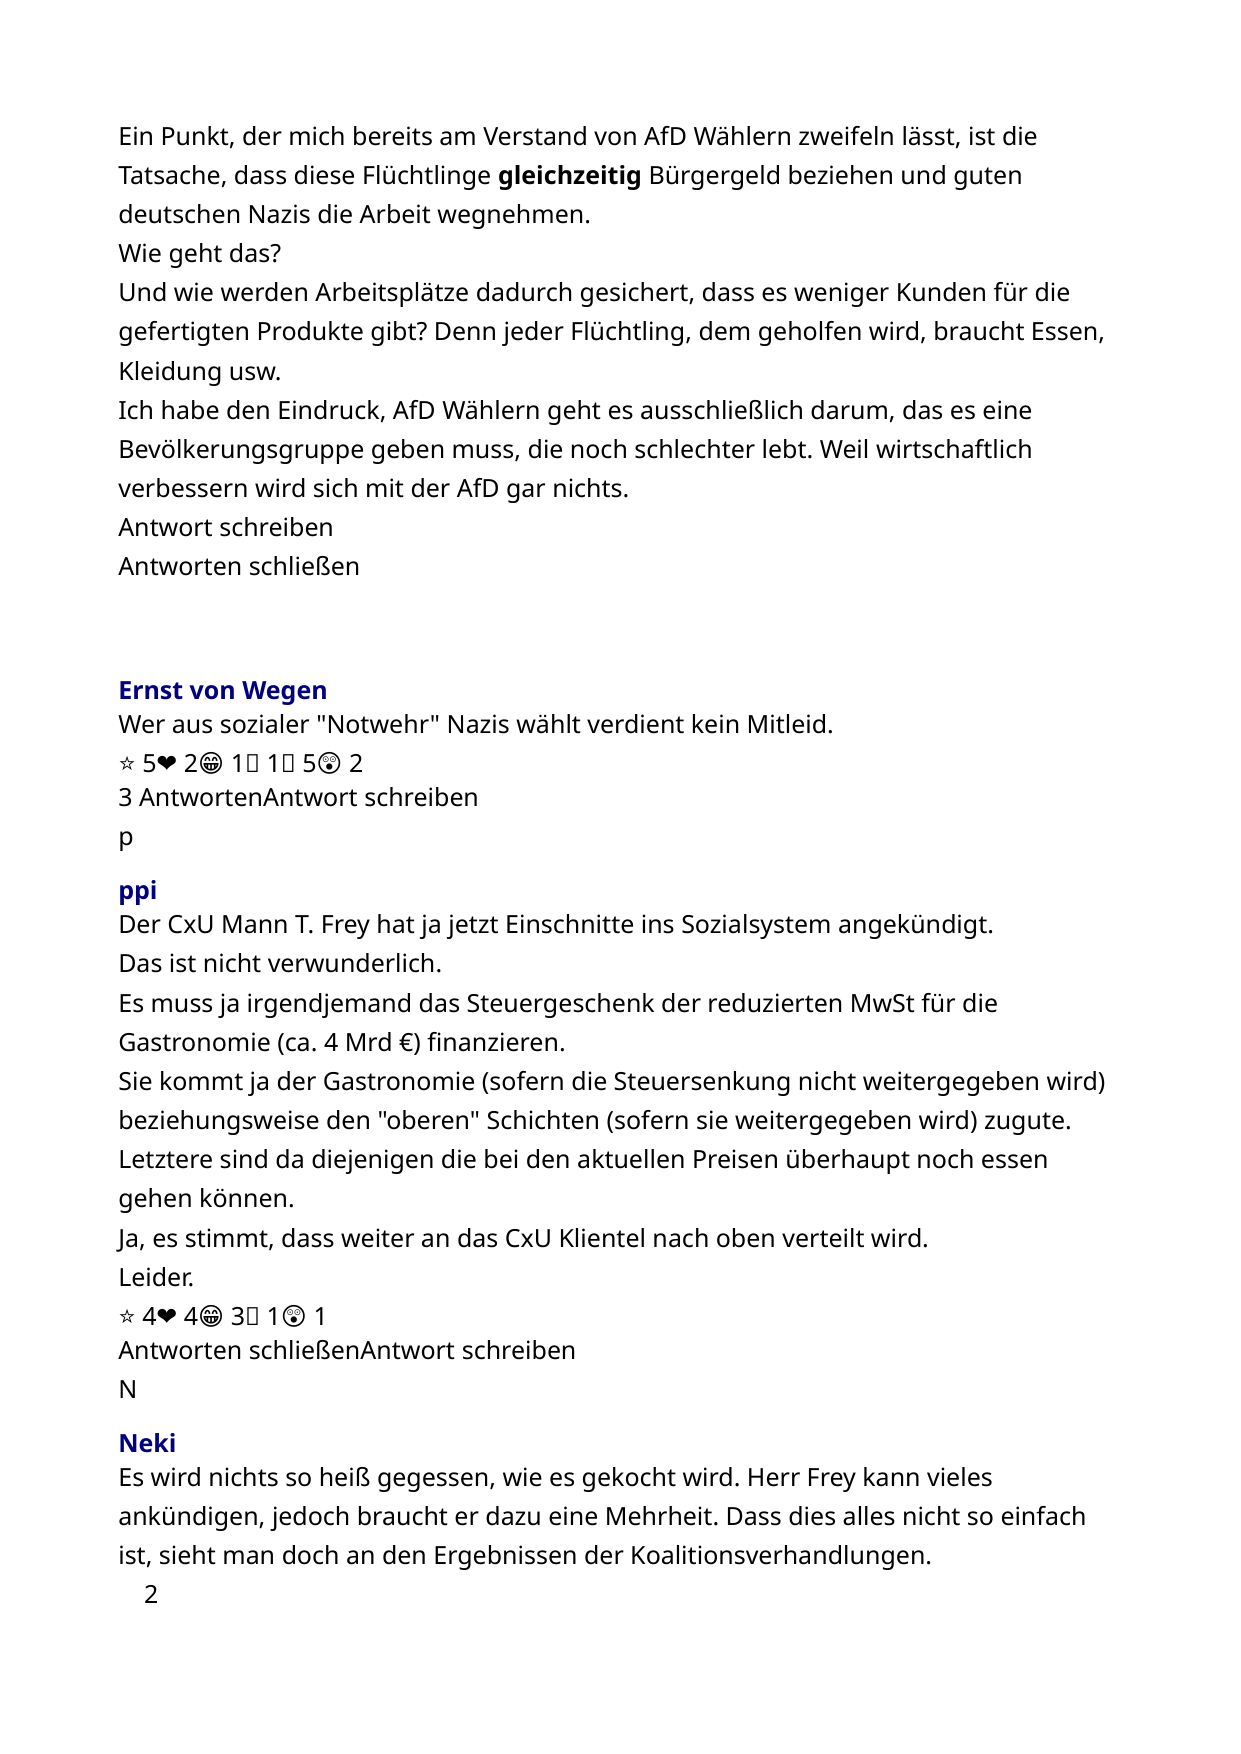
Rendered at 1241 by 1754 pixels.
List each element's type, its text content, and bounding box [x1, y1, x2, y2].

text Wie geht das? [118, 236, 1122, 270]
text Antwort schreiben [118, 510, 1122, 544]
text Leider. [118, 1259, 1122, 1293]
text p [118, 819, 1122, 853]
text Letztere sind da diejenigen die bei den aktuellen Preisen überhaupt noch essen gehen können. [118, 1142, 1122, 1215]
text Antworten schließen [118, 549, 1122, 583]
text Ein Punkt, der mich bereits am Verstand von AfD Wählern zweifeln lässt, ist die Tatsache, dass diese Flüchtlinge gleichzeitig Bürgergeld beziehen und guten deutschen Nazis die Arbeit wegnehmen. [118, 118, 1122, 231]
text 3 AntwortenAntwort schreiben [118, 780, 1122, 814]
text Und wie werden Arbeitsplätze dadurch gesichert, dass es weniger Kunden für die gefertigten Produkte gibt? Denn jeder Flüchtling, dem geholfen wird, braucht Essen, Kleidung usw. [118, 275, 1122, 387]
subtitle Ernst von Wegen [118, 673, 1122, 707]
text ⭐️ 5❤️ 2😁 1🙁 1🤨 5😲 2 [118, 746, 1122, 780]
text Antworten schließenAntwort schreiben [118, 1333, 1122, 1367]
text Ja, es stimmt, dass weiter an das CxU Klientel nach oben verteilt wird. [118, 1220, 1122, 1254]
text Der CxU Mann T. Frey hat ja jetzt Einschnitte ins Sozialsystem angekündigt. [118, 907, 1122, 941]
subtitle Neki [118, 1426, 1122, 1459]
text Das ist nicht verwunderlich. [118, 946, 1122, 980]
text Es muss ja irgendjemand das Steuergeschenk der reduzierten MwSt für die Gastronomie (ca. 4 Mrd €) finanzieren. [118, 985, 1122, 1058]
subtitle ppi [118, 873, 1122, 907]
text ⭐️ 4❤️ 4😁 3🤨 1😲 1 [118, 1298, 1122, 1333]
text Sie kommt ja der Gastronomie (sofern die Steuersenkung nicht weitergegeben wird) beziehungsweise den "oberen" Schichten (sofern sie weitergegeben wird) zugute. [118, 1063, 1122, 1137]
text Wer aus sozialer "Notwehr" Nazis wählt verdient kein Mitleid. [118, 707, 1122, 741]
text Es wird nichts so heiß gegessen, wie es gekocht wird. Herr Frey kann vieles ankündigen, jedoch braucht er dazu eine Mehrheit. Dass dies alles nicht so einfach ist, sieht man doch an den Ergebnissen der Koalitionsverhandlungen. [118, 1459, 1122, 1572]
text Ich habe den Eindruck, AfD Wählern geht es ausschließlich darum, das es eine Bevölkerungsgruppe geben muss, die noch schlechter lebt. Weil wirtschaftlich verbessern wird sich mit der AfD gar nichts. [118, 392, 1122, 505]
text N [118, 1372, 1122, 1406]
text 🤨 2 [118, 1577, 1122, 1611]
